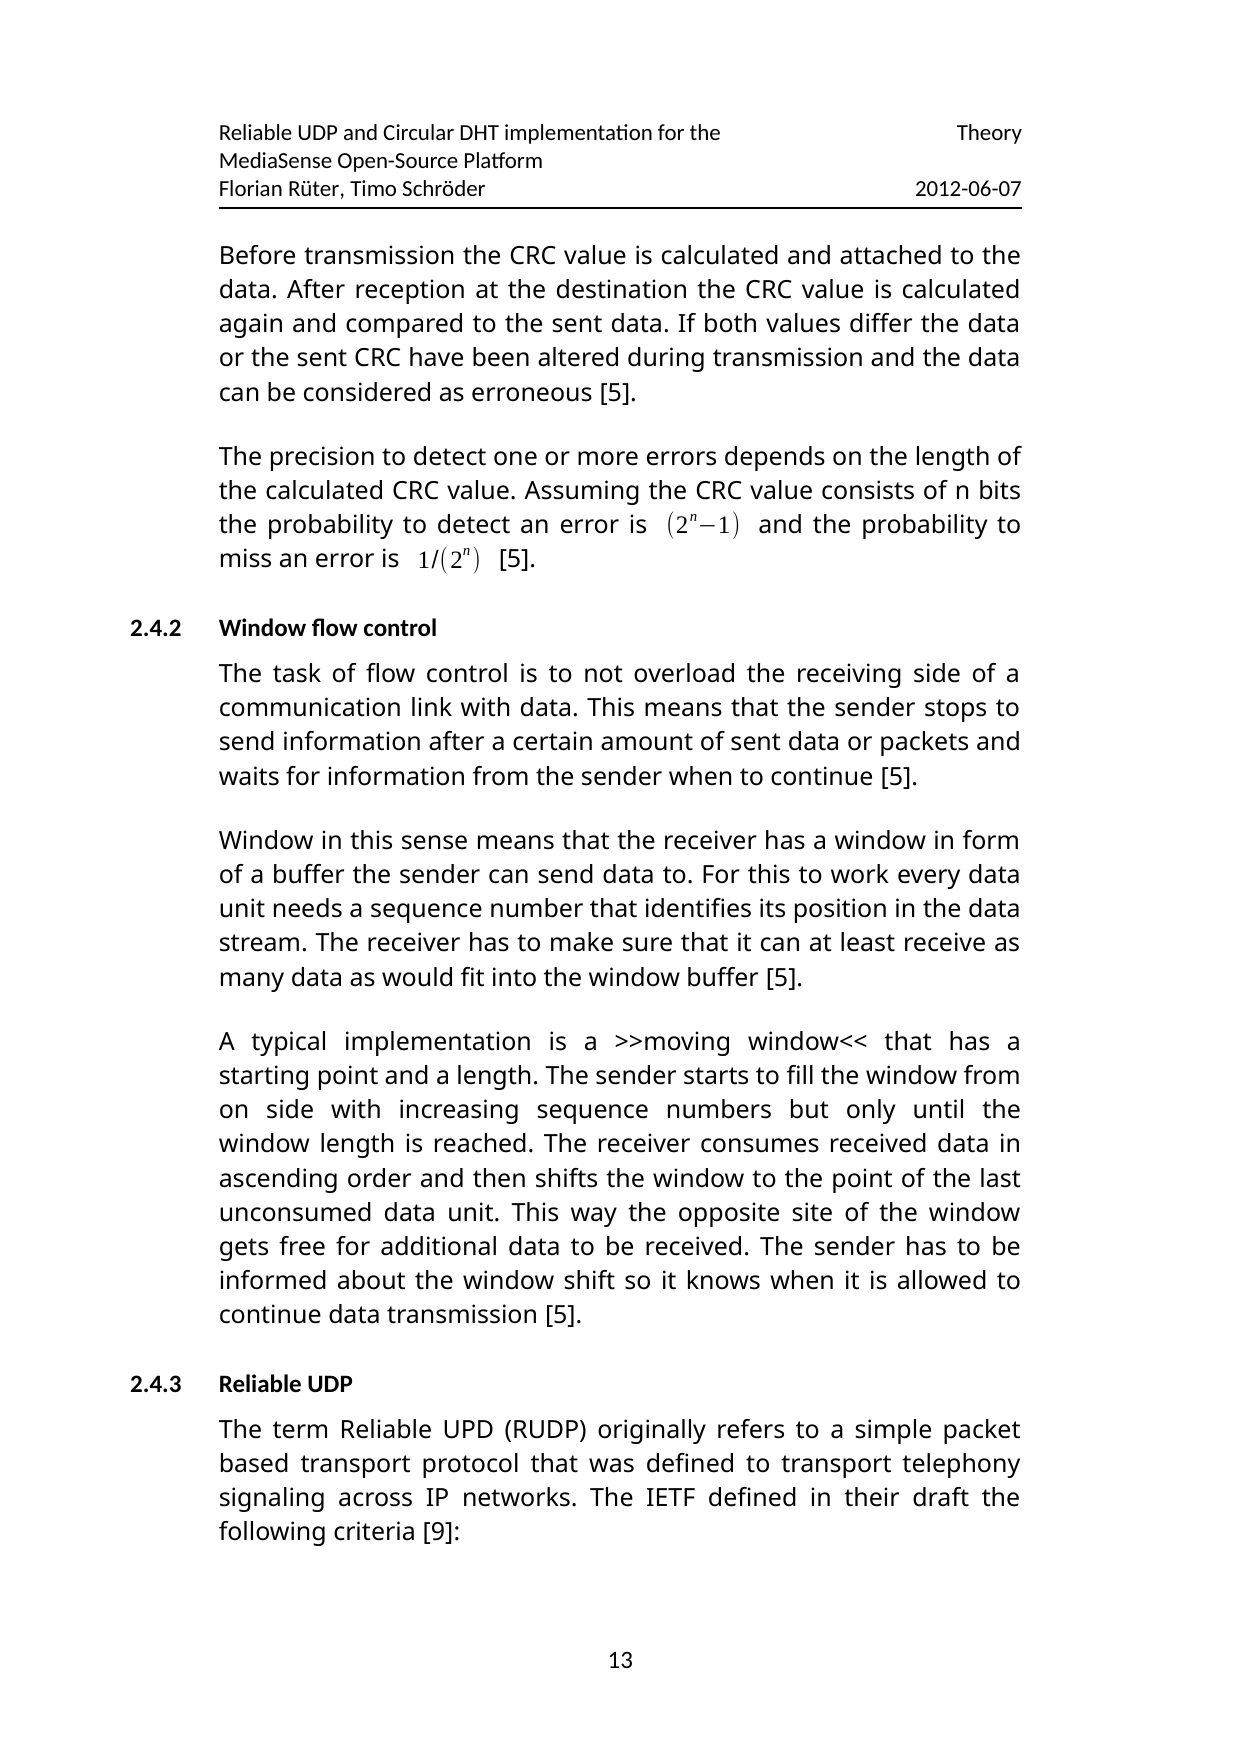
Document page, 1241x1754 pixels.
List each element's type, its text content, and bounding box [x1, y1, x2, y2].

text Window in this sense means that the receiver has a window in form of a buffer the sender can send data to. For this to work every data unit needs a sequence number that identifies its position in the data stream. The receiver has to make sure that it can at least receive as many data as would fit into the window buffer [5]. [218, 823, 1022, 993]
text The task of flow control is to not overload the receiving side of a communication link with data. This means that the sender stops to send information after a certain amount of sent data or packets and waits for information from the sender when to continue [5]. [218, 656, 1022, 792]
subtitle Reliable UDP [130, 1368, 1022, 1398]
text A typical implementation is a >>moving window<< that has a starting point and a length. The sender starts to fill the window from on side with increasing sequence numbers but only until the window length is reached. The receiver consumes received data in ascending order and then shifts the window to the point of the last unconsumed data unit. This way the opposite site of the window gets free for additional data to be received. The sender has to be informed about the window shift so it knows when it is allowed to continue data transmission [5]. [218, 1024, 1022, 1331]
text The precision to detect one or more errors depends on the length of the calculated CRC value. Assuming the CRC value consists of n bits the probability to detect an error isand the probability to miss an error is[5]. [218, 439, 1022, 575]
text Before transmission the CRC value is calculated and attached to the data. After reception at the destination the CRC value is calculated again and compared to the sent data. If both values differ the data or the sent CRC have been altered during transmission and the data can be considered as erroneous [5]. [218, 238, 1022, 408]
text The term Reliable UPD (RUDP) originally refers to a simple packet based transport protocol that was defined to transport telephony signaling across IP networks. The IETF defined in their draft the following criteria [9]: [218, 1411, 1022, 1547]
subtitle Window flow control [130, 612, 1022, 643]
